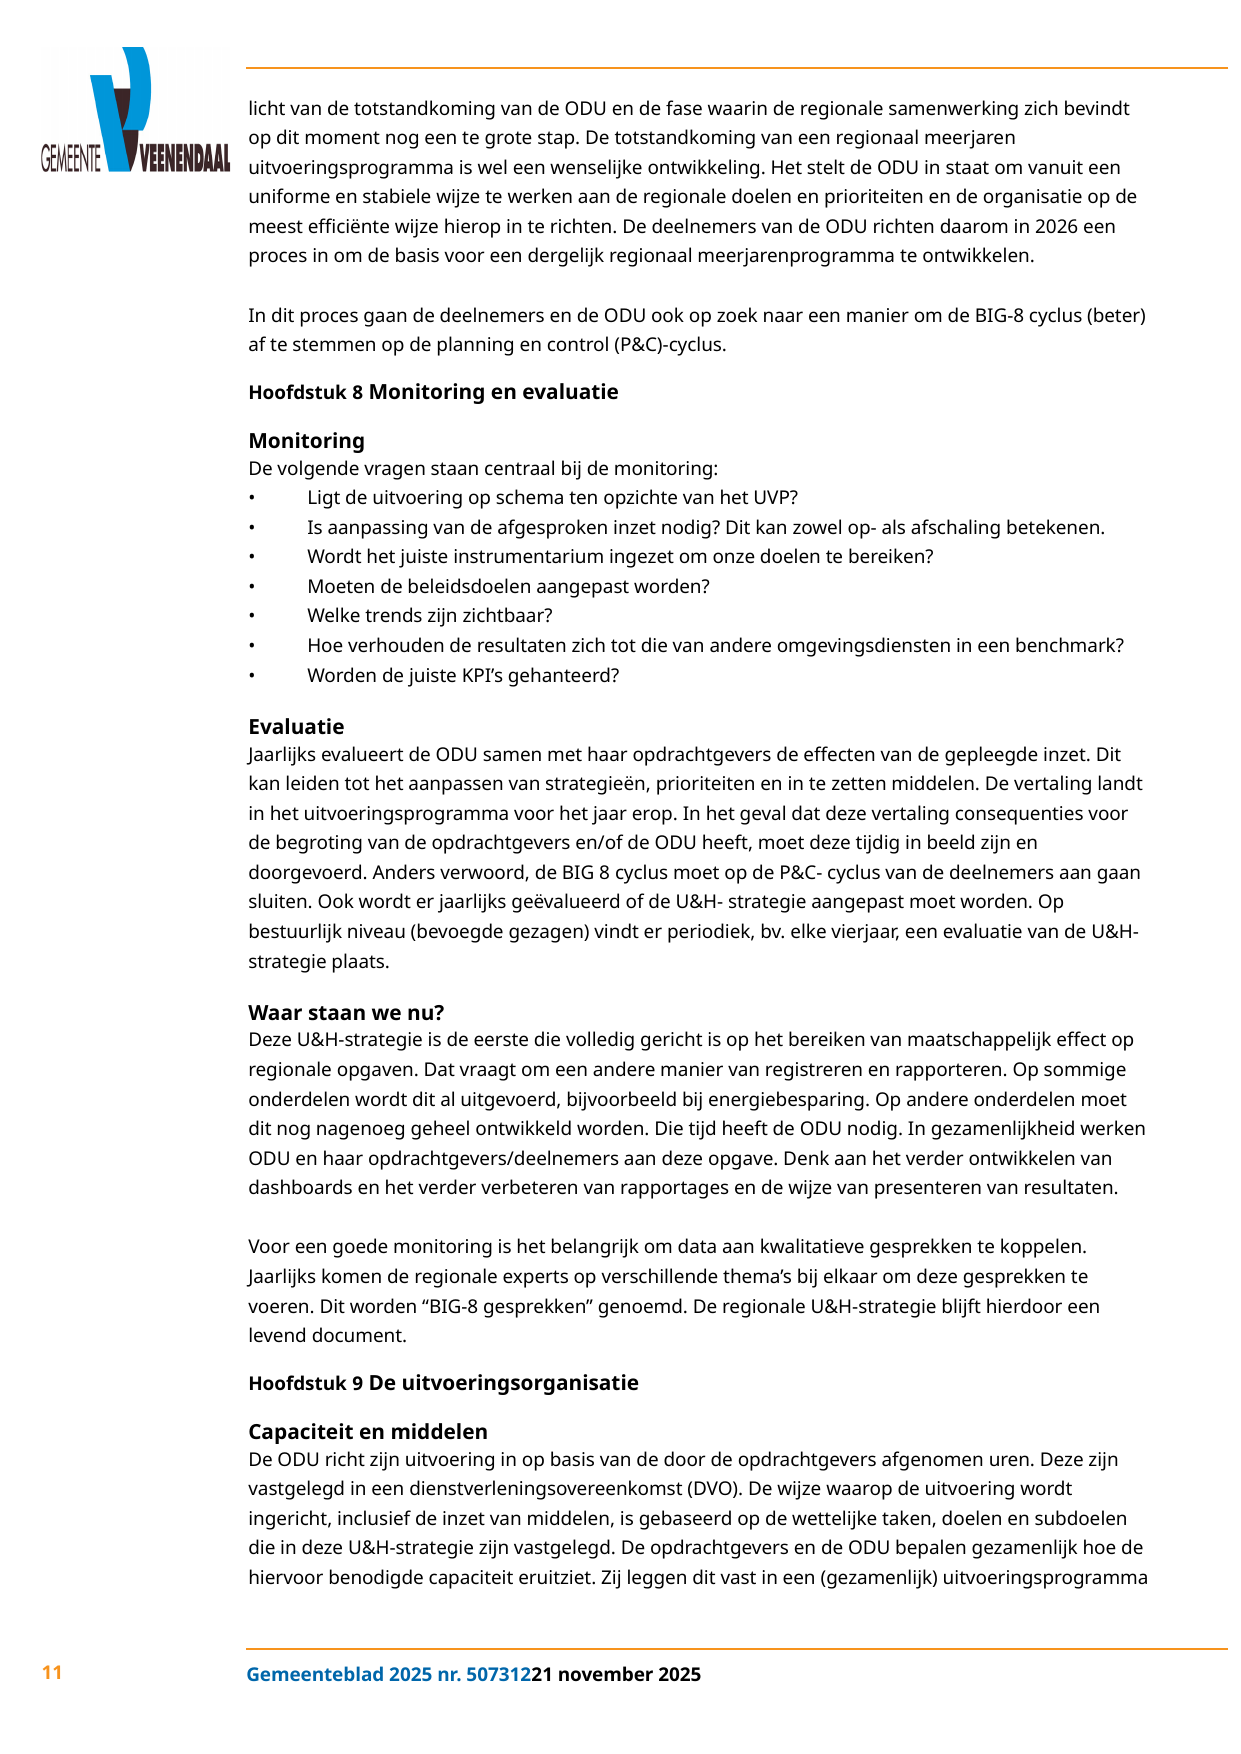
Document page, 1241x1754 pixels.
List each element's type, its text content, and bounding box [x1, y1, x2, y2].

text De ODU richt zijn uitvoering in op basis van de door de opdrachtgevers afgenomen uren. Deze zijn vastgelegd in een dienstverleningsovereenkomst (DVO). De wijze waarop de uitvoering wordt ingericht, inclusief de inzet van middelen, is gebaseerd op de wettelijke taken, doelen en subdoelen die in deze U&H-strategie zijn vastgelegd. De opdrachtgevers en de ODU bepalen gezamenlijk hoe de hiervoor benodigde capaciteit eruitziet. Zij leggen dit vast in een (gezamenlijk) uitvoeringsprogramma [248, 1446, 1152, 1590]
picture [41, 47, 130, 172]
list Is aanpassing van de afgesproken inzet nodig? Dit kan zowel op- als afschaling betekenen. [248, 514, 1152, 540]
text Hoofdstuk 8 Monitoring en evaluatie [248, 377, 1152, 406]
list Welke trends zijn zichtbaar? [248, 603, 1152, 628]
list Hoe verhouden de resultaten zich tot die van andere omgevingsdiensten in een benchmark? [248, 632, 1152, 658]
list Ligt de uitvoering op schema ten opzichte van het UVP? [248, 484, 1152, 510]
text De volgende vragen staan centraal bij de monitoring: [248, 455, 1152, 481]
list Wordt het juiste instrumentarium ingezet om onze doelen te bereiken? [248, 543, 1152, 569]
text Jaarlijks evalueert de ODU samen met haar opdrachtgevers de effecten van de gepleegde inzet. Dit kan leiden tot het aanpassen van strategieën, prioriteiten en in te zetten middelen. De vertaling landt in het uitvoeringsprogramma voor het jaar erop. In het geval dat deze vertaling consequenties voor de begroting van de opdrachtgevers en/of de ODU heeft, moet deze tijdig in beeld zijn en doorgevoerd. Anders verwoord, de BIG 8 cyclus moet op de P&C- cyclus van de deelnemers aan gaan sluiten. Ook wordt er jaarlijks geëvalueerd of de U&H- strategie aangepast moet worden. Op bestuurlijk niveau (bevoegde gezagen) vindt er periodiek, bv. elke vierjaar, een evaluatie van de U&H-strategie plaats. [248, 741, 1152, 973]
text In dit proces gaan de deelnemers en de ODU ook op zoek naar een manier om de BIG-8 cyclus (beter) af te stemmen op de planning en control (P&C)-cyclus. [248, 302, 1152, 357]
text Voor een goede monitoring is het belangrijk om data aan kwalitatieve gesprekken te koppelen. Jaarlijks komen de regionale experts op verschillende thema’s bij elkaar om deze gesprekken te voeren. Dit worden “BIG-8 gesprekken” genoemd. De regionale U&H-strategie blijft hierdoor een levend document. [248, 1234, 1152, 1348]
text Deze U&H-strategie is de eerste die volledig gericht is op het bereiken van maatschappelijk effect op regionale opgaven. Dat vraagt om een andere manier van registreren en rapporteren. Op sommige onderdelen wordt dit al uitgevoerd, bijvoorbeeld bij energiebesparing. Op andere onderdelen moet dit nog nagenoeg geheel ontwikkeld worden. Die tijd heeft de ODU nodig. In gezamenlijkheid werken ODU en haar opdrachtgevers/deelnemers aan deze opgave. Denk aan het verder ontwikkelen van dashboards en het verder verbeteren van rapportages en de wijze van presenteren van resultaten. [248, 1027, 1152, 1200]
text Capaciteit en middelen [248, 1417, 1152, 1446]
list Worden de juiste KPI’s gehanteerd? [248, 662, 1152, 688]
text Hoofdstuk 9 De uitvoeringsorganisatie [248, 1368, 1152, 1397]
text Waar staan we nu? [248, 998, 1152, 1027]
picture [123, 47, 231, 172]
text Monitoring [248, 426, 1152, 455]
list Moeten de beleidsdoelen aangepast worden? [248, 573, 1152, 599]
text licht van de totstandkoming van de ODU en de fase waarin de regionale samenwerking zich bevindt op dit moment nog een te grote stap. De totstandkoming van een regionaal meerjaren uitvoeringsprogramma is wel een wenselijke ontwikkeling. Het stelt de ODU in staat om vanuit een uniforme en stabiele wijze te werken aan de regionale doelen en prioriteiten en de organisatie op de meest efficiënte wijze hierop in te richten. De deelnemers van de ODU richten daarom in 2026 een proces in om de basis voor een dergelijk regionaal meerjarenprogramma te ontwikkelen. [248, 95, 1152, 268]
text Evaluatie [248, 712, 1152, 741]
